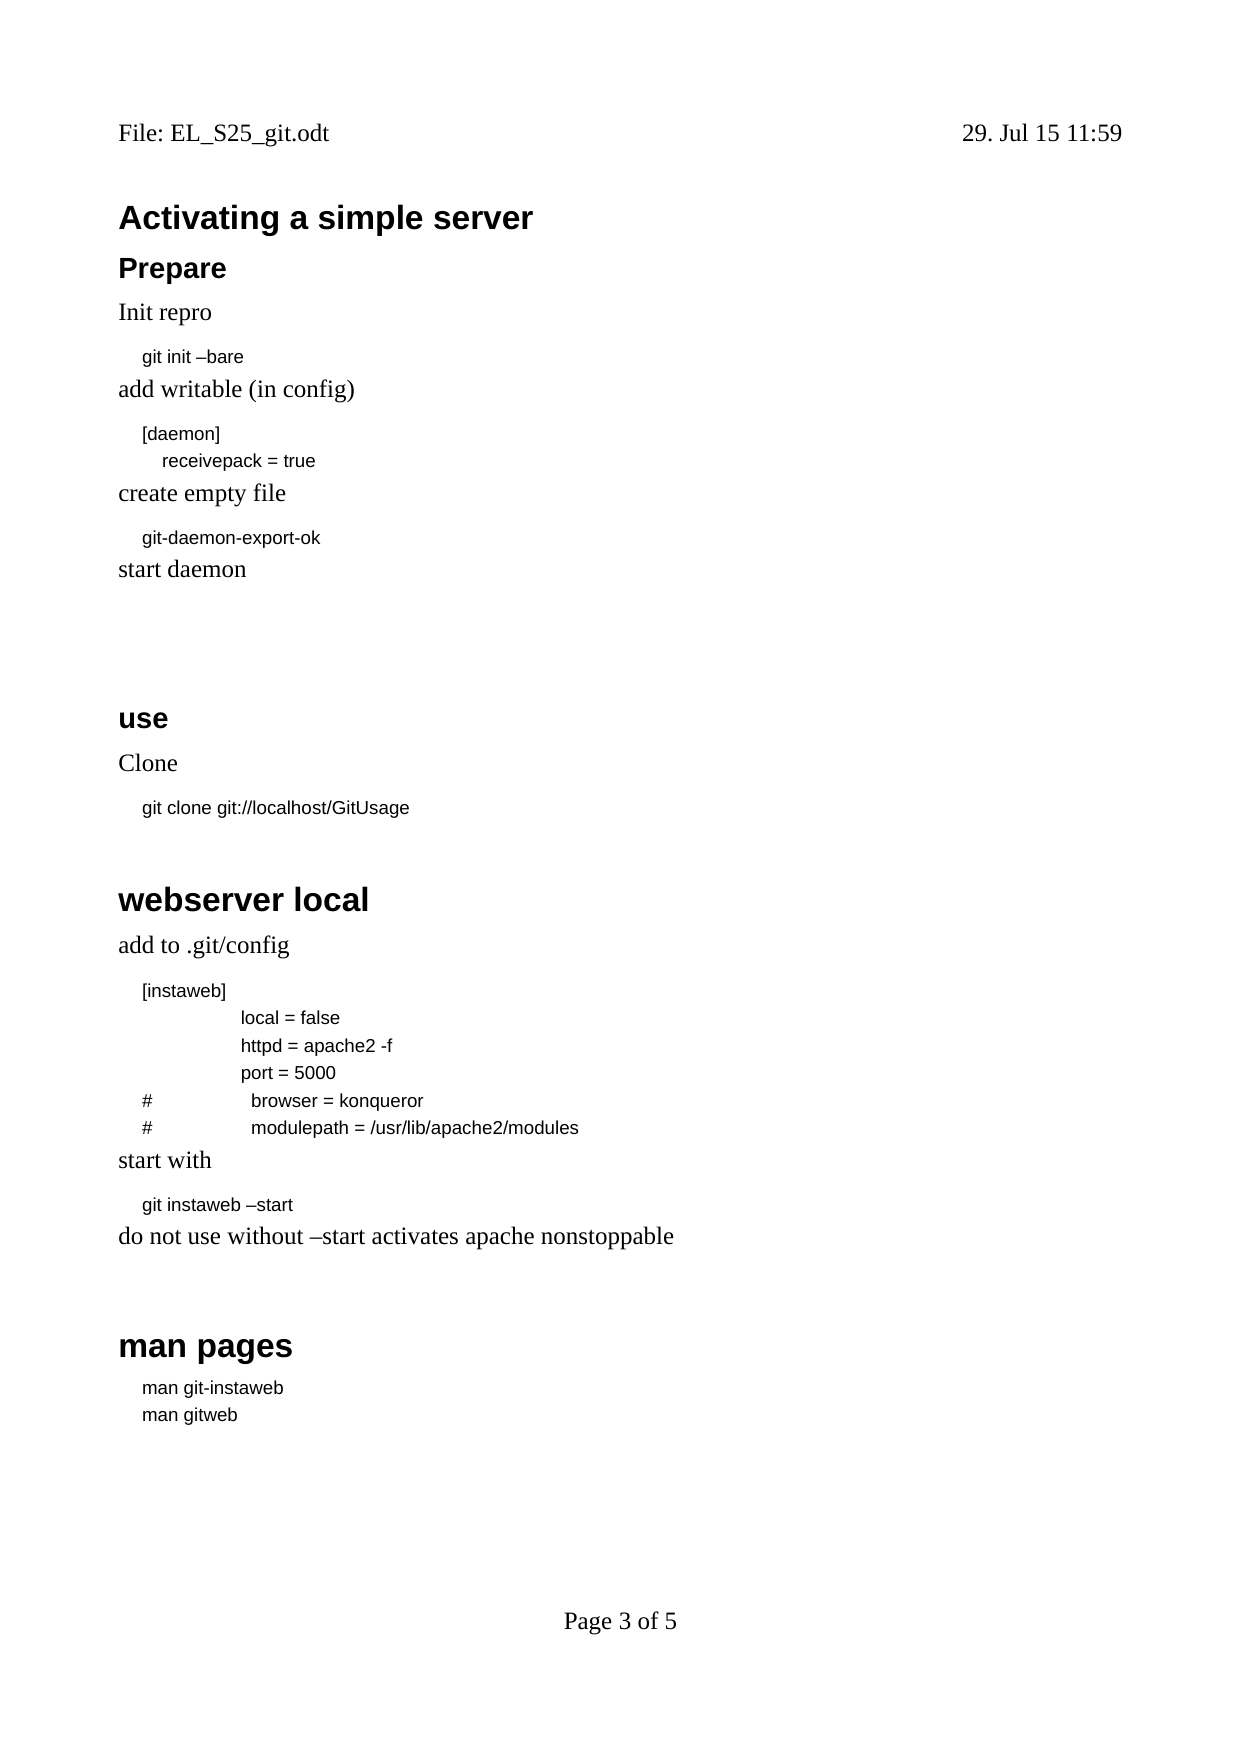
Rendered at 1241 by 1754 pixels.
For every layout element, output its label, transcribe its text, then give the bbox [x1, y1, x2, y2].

text Clone [118, 748, 1122, 776]
text port = 5000 [142, 1062, 1122, 1084]
text man git-instaweb [142, 1377, 1122, 1398]
subtitle man pages [118, 1326, 1122, 1364]
subtitle Activating a simple server [118, 198, 1122, 237]
text # browser = konqueror [142, 1090, 1122, 1111]
text git clone git://localhost/GitUsage [142, 797, 1122, 818]
text start with [118, 1145, 1122, 1173]
text start daemon [118, 554, 1122, 583]
text httpd = apache2 -f [142, 1035, 1122, 1056]
text add writable (in config) [118, 374, 1122, 402]
text receivepack = true [142, 450, 1122, 472]
text git-daemon-export-ok [142, 527, 1122, 548]
text [daemon] [142, 423, 1122, 444]
text local = false [142, 1007, 1122, 1029]
text # modulepath = /usr/lib/apache2/modules [142, 1117, 1122, 1139]
text create empty file [118, 478, 1122, 507]
text man gitweb [142, 1404, 1122, 1426]
text add to .git/config [118, 931, 1122, 959]
subtitle use [118, 702, 1122, 735]
text git instaweb –start [142, 1194, 1122, 1215]
text [instaweb] [142, 980, 1122, 1001]
text git init –bare [142, 346, 1122, 368]
subtitle webserver local [118, 879, 1122, 918]
text Init repro [118, 297, 1122, 326]
text do not use without –start activates apache nonstoppable [118, 1221, 1122, 1250]
subtitle Prepare [118, 251, 1122, 285]
